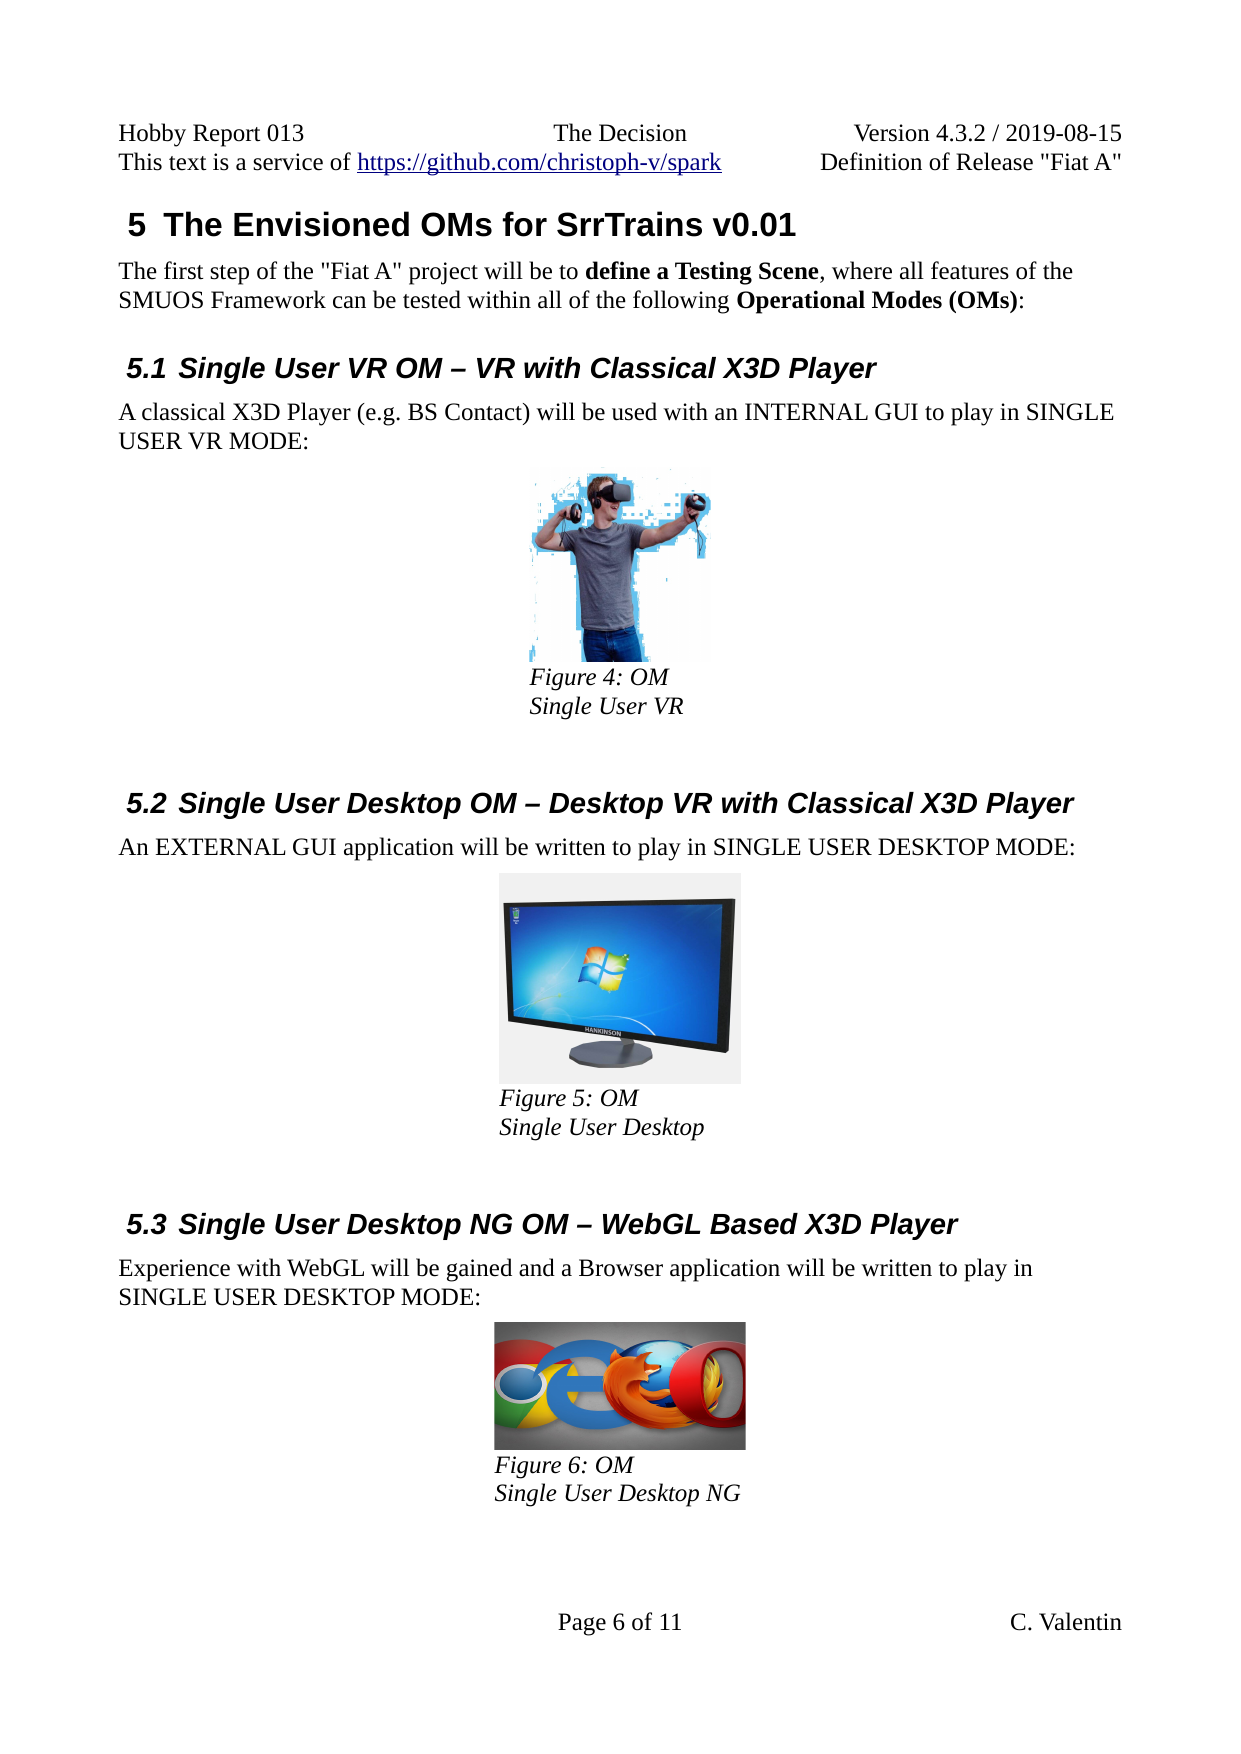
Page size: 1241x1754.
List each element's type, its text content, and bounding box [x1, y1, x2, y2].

text The first step of the "Fiat A" project will be to define a Testing Scene, where all features of the SMUOS Framework can be tested within all of the following Operational Modes (OMs): [118, 256, 1122, 314]
picture [529, 467, 711, 662]
text Figure 6: OM Single User Desktop NG [494, 1450, 746, 1507]
subtitle Single User Desktop OM – Desktop VR with Classical X3D Player [118, 786, 1122, 819]
picture [494, 1322, 746, 1450]
text Figure 5: OM Single User Desktop [499, 1084, 741, 1141]
subtitle Single User Desktop NG OM – WebGL Based X3D Player [118, 1207, 1122, 1240]
text An EXTERNAL GUI application will be written to play in SINGLE USER DESKTOP MODE: [118, 832, 1122, 861]
text Figure 4: OM Single User VR [529, 662, 711, 719]
picture [499, 873, 741, 1084]
text A classical X3D Player (e.g. BS Contact) will be used with an INTERNAL GUI to play in SINGLE USER VR MODE: [118, 397, 1122, 455]
subtitle Single User VR OM – VR with Classical X3D Player [118, 351, 1122, 385]
text Experience with WebGL will be gained and a Browser application will be written to play in SINGLE USER DESKTOP MODE: [118, 1253, 1122, 1310]
subtitle The Envisioned OMs for SrrTrains v0.01 [118, 205, 1122, 244]
